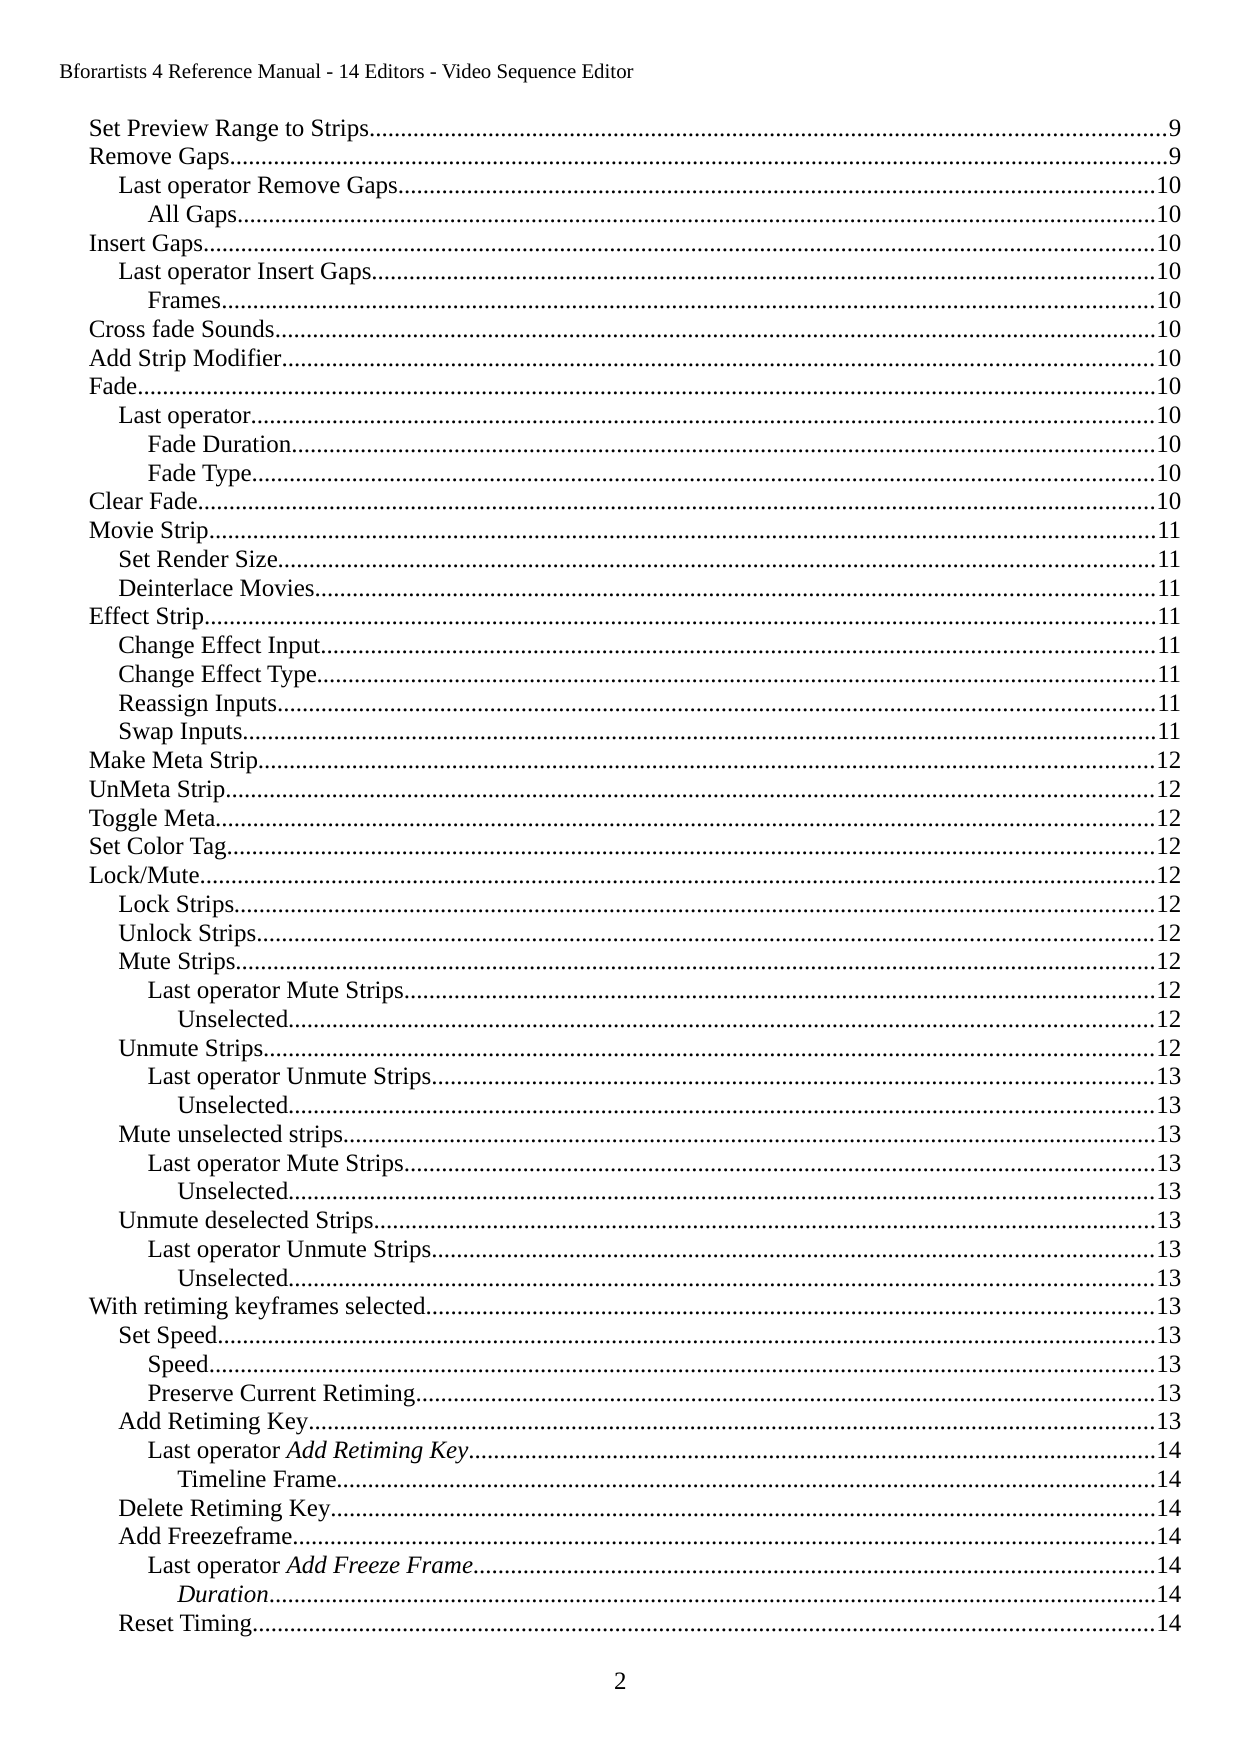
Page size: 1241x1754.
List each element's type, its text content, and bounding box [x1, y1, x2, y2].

text Unmute Strips 12 [118, 1033, 1181, 1061]
text Fade Duration 10 [147, 429, 1181, 458]
text Change Effect Input 11 [118, 630, 1181, 659]
text Make Meta Strip 12 [88, 745, 1181, 774]
text Insert Gaps 10 [88, 228, 1181, 256]
text Add Strip Modifier 10 [88, 343, 1181, 371]
text Set Color Tag 12 [88, 831, 1181, 860]
text Unmute deselected Strips 13 [118, 1205, 1181, 1234]
text Last operator Remove Gaps 10 [118, 170, 1181, 199]
text Add Freezeframe 14 [118, 1521, 1181, 1550]
text Reassign Inputs 11 [118, 688, 1181, 716]
text Last operator Mute Strips 13 [147, 1148, 1181, 1176]
text Cross fade Sounds 10 [88, 314, 1181, 343]
text Lock/Mute 12 [88, 860, 1181, 889]
text Delete Retiming Key 14 [118, 1493, 1181, 1521]
text Deinterlace Movies 11 [118, 573, 1181, 601]
text Preserve Current Retiming 13 [147, 1378, 1181, 1406]
text Timeline Frame 14 [177, 1464, 1181, 1493]
text All Gaps 10 [147, 199, 1181, 228]
text Last operator Mute Strips 12 [147, 975, 1181, 1004]
text Mute unselected strips 13 [118, 1119, 1181, 1148]
text Remove Gaps 9 [88, 141, 1181, 170]
text Speed 13 [147, 1349, 1181, 1378]
text Last operator 10 [118, 400, 1181, 429]
text Last operator Unmute Strips 13 [147, 1061, 1181, 1090]
text Set Render Size 11 [118, 544, 1181, 573]
text UnMeta Strip 12 [88, 774, 1181, 803]
text With retiming keyframes selected 13 [88, 1291, 1181, 1320]
text Set Preview Range to Strips 9 [88, 113, 1181, 141]
text Fade Type 10 [147, 458, 1181, 486]
text Movie Strip 11 [88, 515, 1181, 544]
text Add Retiming Key 13 [118, 1406, 1181, 1435]
text Fade 10 [88, 371, 1181, 400]
text Reset Timing 14 [118, 1608, 1181, 1636]
text Frames 10 [147, 285, 1181, 314]
text Clear Fade 10 [88, 486, 1181, 515]
text Last operator Insert Gaps 10 [118, 256, 1181, 285]
text Effect Strip 11 [88, 601, 1181, 630]
text Last operator Add Freeze Frame 14 [147, 1550, 1181, 1579]
text Toggle Meta 12 [88, 803, 1181, 831]
text Unlock Strips 12 [118, 918, 1181, 946]
text Last operator Unmute Strips 13 [147, 1234, 1181, 1263]
text Swap Inputs 11 [118, 716, 1181, 745]
text Change Effect Type 11 [118, 659, 1181, 688]
text Mute Strips 12 [118, 946, 1181, 975]
text Duration 14 [177, 1579, 1181, 1608]
text Unselected 13 [177, 1090, 1181, 1119]
text Last operator Add Retiming Key 14 [147, 1435, 1181, 1464]
text Set Speed 13 [118, 1320, 1181, 1349]
text Unselected 12 [177, 1004, 1181, 1033]
text Lock Strips 12 [118, 889, 1181, 918]
text Unselected 13 [177, 1263, 1181, 1291]
text Unselected 13 [177, 1176, 1181, 1205]
